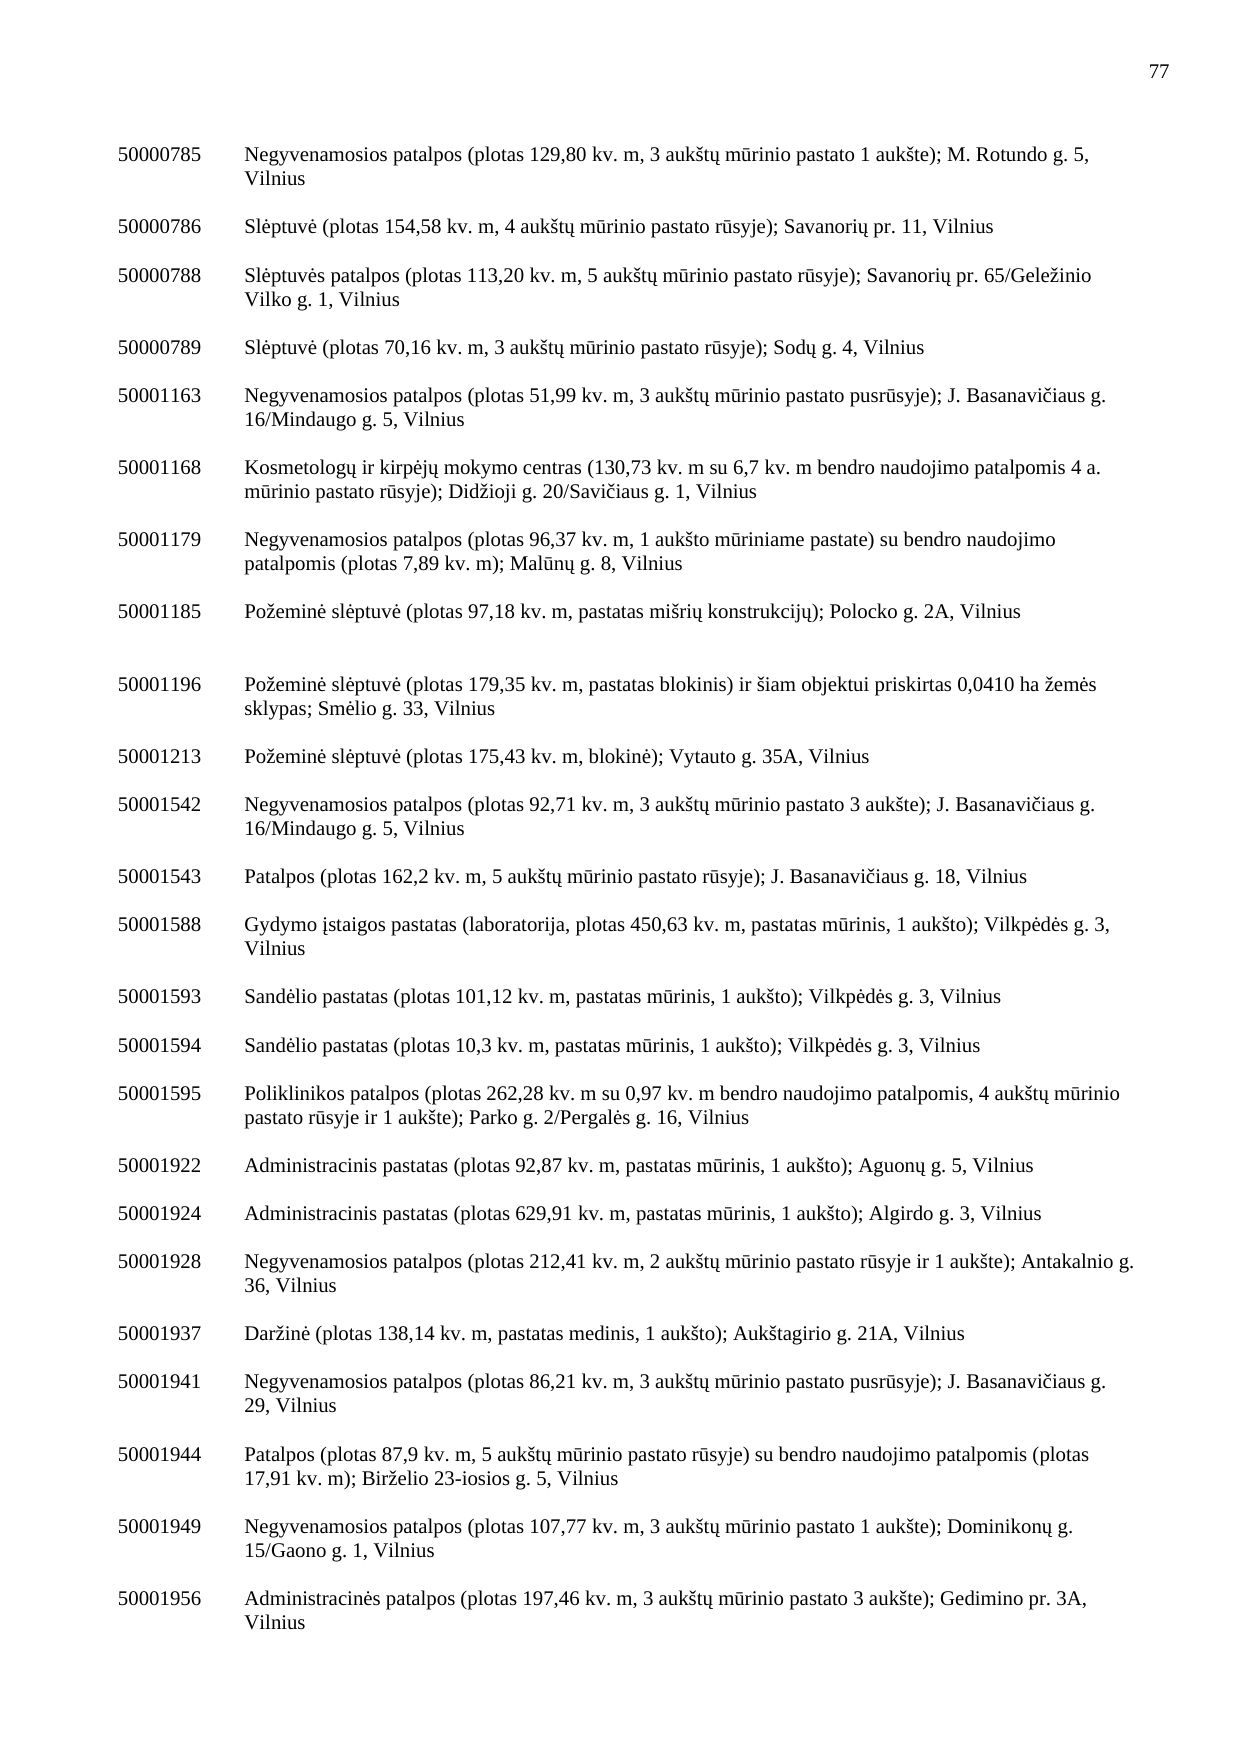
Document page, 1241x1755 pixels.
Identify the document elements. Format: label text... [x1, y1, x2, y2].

table_cell [1148, 455, 1163, 503]
table_cell [1148, 1369, 1163, 1417]
table_cell [1207, 190, 1240, 214]
table_cell [1207, 335, 1240, 359]
table_cell Požeminė slėptuvė (plotas 175,43 kv. m, blokinė); Vytauto g. 35A, Vilnius [233, 744, 1148, 768]
table_cell [1207, 864, 1240, 888]
table_cell [1198, 648, 1207, 672]
table_cell [1193, 263, 1198, 311]
table_cell 50001179 [101, 527, 233, 575]
table_cell 50001213 [101, 744, 233, 768]
table_cell [101, 1009, 1198, 1032]
table_cell [1148, 792, 1163, 840]
table_cell [1178, 1249, 1192, 1297]
table_cell [1207, 768, 1240, 792]
table_cell Sandėlio pastatas (plotas 10,3 kv. m, pastatas mūrinis, 1 aukšto); Vilkpėdės g. 3, Vilnius [233, 1033, 1148, 1057]
table_cell 50000786 [101, 214, 233, 238]
table_cell [1178, 864, 1192, 888]
table_cell [1193, 1586, 1198, 1634]
table_cell [1148, 527, 1163, 575]
table_cell [1198, 599, 1207, 623]
table_cell [1207, 1418, 1240, 1442]
table_cell [1148, 214, 1163, 238]
table_cell Gydymo įstaigos pastatas (laboratorija, plotas 450,63 kv. m, pastatas mūrinis, 1 aukšto); Vilkpėdės g. 3, Vilnius [233, 912, 1148, 960]
table_cell [1198, 840, 1207, 864]
table_cell [1163, 1201, 1178, 1225]
table_cell [1198, 239, 1207, 262]
table_cell [1193, 335, 1198, 359]
table_cell [101, 1490, 1198, 1514]
table_cell [1178, 912, 1192, 960]
table_cell [101, 960, 1198, 984]
table_cell [101, 624, 1198, 647]
table_cell [1198, 720, 1207, 744]
table_cell [1207, 840, 1240, 864]
table_cell [1163, 1321, 1178, 1345]
table_cell [1198, 431, 1207, 455]
table_cell [1163, 744, 1178, 768]
table_cell 50001168 [101, 455, 233, 503]
table_cell [1148, 1081, 1163, 1129]
table_cell [1198, 888, 1207, 912]
table_cell [1178, 792, 1192, 840]
table_cell [1163, 864, 1178, 888]
table_cell [1148, 383, 1163, 431]
table_cell [1207, 575, 1240, 599]
table_cell [101, 888, 1198, 912]
table_cell [1198, 383, 1207, 431]
table_cell [1193, 672, 1198, 720]
table_cell [1207, 1225, 1240, 1249]
table_cell [1198, 1514, 1207, 1562]
table_cell [1198, 1153, 1207, 1177]
table_cell [1148, 864, 1163, 888]
table_cell [1198, 1297, 1207, 1321]
table_cell [1178, 1033, 1192, 1057]
table_cell [1148, 1514, 1163, 1562]
table_cell [101, 1057, 1198, 1081]
table_cell [101, 768, 1198, 792]
table_cell Slėptuvė (plotas 70,16 kv. m, 3 aukštų mūrinio pastato rūsyje); Sodų g. 4, Vilnius [233, 335, 1148, 359]
table_cell [1193, 792, 1198, 840]
table_cell [1207, 1586, 1240, 1634]
table_cell Požeminė slėptuvė (plotas 179,35 kv. m, pastatas blokinis) ir šiam objektui priskirtas 0,0410 ha žemės sklypas; Smėlio g. 33, Vilnius [233, 672, 1148, 720]
table_cell Negyvenamosios patalpos (plotas 86,21 kv. m, 3 aukštų mūrinio pastato pusrūsyje); J. Basanavičiaus g. 29, Vilnius [233, 1369, 1148, 1417]
table_cell 50000788 [101, 263, 233, 311]
table_cell [1148, 672, 1163, 720]
table_cell Patalpos (plotas 162,2 kv. m, 5 aukštų mūrinio pastato rūsyje); J. Basanavičiaus g. 18, Vilnius [233, 864, 1148, 888]
table_cell [1207, 1201, 1240, 1225]
table_cell [101, 1297, 1198, 1321]
table_cell [1193, 142, 1198, 190]
table_cell Negyvenamosios patalpos (plotas 96,37 kv. m, 1 aukšto mūriniame pastate) su bendro naudojimo patalpomis (plotas 7,89 kv. m); Malūnų g. 8, Vilnius [233, 527, 1148, 575]
table_cell [1148, 1033, 1163, 1057]
table_cell 50001185 [101, 599, 233, 623]
table_cell 50000789 [101, 335, 233, 359]
table_cell [1207, 1369, 1240, 1417]
table_cell [1207, 1634, 1240, 1658]
table_cell [1198, 1490, 1207, 1514]
table_cell [1148, 1586, 1163, 1634]
table_cell [1207, 960, 1240, 984]
table_cell [1198, 1442, 1207, 1490]
table_cell [1163, 383, 1178, 431]
table_cell [1198, 792, 1207, 840]
table_cell [1207, 359, 1240, 383]
table_cell [1163, 142, 1178, 190]
table_cell [1207, 1249, 1240, 1297]
table_cell [1163, 1081, 1178, 1129]
table_cell [1207, 672, 1240, 720]
table_cell [1163, 527, 1178, 575]
table_cell 50001594 [101, 1033, 233, 1057]
table_cell [1198, 359, 1207, 383]
table_cell [1193, 1033, 1198, 1057]
table_cell [1207, 118, 1240, 142]
table_cell [1148, 599, 1163, 623]
table_cell [1207, 1177, 1240, 1201]
table_cell [101, 720, 1198, 744]
table_cell [1198, 1249, 1207, 1297]
table_cell [1163, 1249, 1178, 1297]
table_cell [101, 1129, 1198, 1153]
table_cell [101, 1345, 1198, 1369]
table_cell [1198, 118, 1207, 142]
table_cell Administracinės patalpos (plotas 197,46 kv. m, 3 aukštų mūrinio pastato 3 aukšte); Gedimino pr. 3A, Vilnius [233, 1586, 1148, 1634]
table_cell [1163, 672, 1178, 720]
table_cell [1178, 214, 1192, 238]
table_cell Administracinis pastatas (plotas 629,91 kv. m, pastatas mūrinis, 1 aukšto); Algirdo g. 3, Vilnius [233, 1201, 1148, 1225]
table_cell [1148, 912, 1163, 960]
table_cell [1193, 383, 1198, 431]
table_cell [1207, 744, 1240, 768]
table_cell [1193, 599, 1198, 623]
table_cell [1198, 142, 1207, 190]
table_cell [1193, 1442, 1198, 1490]
table_cell [1178, 335, 1192, 359]
table_cell [101, 840, 1198, 864]
table_cell [1178, 984, 1192, 1008]
table_cell [1207, 1297, 1240, 1321]
table_cell [1178, 1081, 1192, 1129]
table_cell [1163, 912, 1178, 960]
table_cell [1193, 984, 1198, 1008]
table_cell [1207, 1345, 1240, 1369]
table_cell [1207, 912, 1240, 960]
table_cell [1207, 431, 1240, 455]
table_cell [101, 359, 1198, 383]
table_cell [1148, 744, 1163, 768]
table_cell [1148, 984, 1163, 1008]
table_cell [1207, 263, 1240, 311]
table_cell [1178, 1201, 1192, 1225]
table_cell [1198, 1369, 1207, 1417]
table_cell [101, 1225, 1198, 1249]
table_cell [1193, 744, 1198, 768]
table_cell 50001928 [101, 1249, 233, 1297]
table_cell 50001542 [101, 792, 233, 840]
table_cell [1163, 214, 1178, 238]
table_cell [1207, 1033, 1240, 1057]
table_cell Administracinis pastatas (plotas 92,87 kv. m, pastatas mūrinis, 1 aukšto); Aguonų g. 5, Vilnius [233, 1153, 1148, 1177]
table_cell [1163, 1369, 1178, 1417]
table_cell [1198, 912, 1207, 960]
table_cell [1207, 599, 1240, 623]
table_cell [1198, 190, 1207, 214]
table_cell [1178, 1153, 1192, 1177]
table_cell [101, 503, 1198, 527]
table_cell [1207, 1562, 1240, 1586]
table_cell [1198, 744, 1207, 768]
table_cell [1178, 383, 1192, 431]
table_cell Negyvenamosios patalpos (plotas 107,77 kv. m, 3 aukštų mūrinio pastato 1 aukšte); Dominikonų g. 15/Gaono g. 1, Vilnius [233, 1514, 1148, 1562]
table_cell 50001956 [101, 1586, 233, 1634]
table_cell [1207, 1153, 1240, 1177]
table_cell [1178, 455, 1192, 503]
table_cell [101, 648, 1198, 672]
table_cell [1207, 1442, 1240, 1490]
table_cell [1193, 912, 1198, 960]
table_cell [1207, 792, 1240, 840]
table_cell [1193, 1201, 1198, 1225]
table_cell [1207, 1490, 1240, 1514]
table_cell [1198, 1009, 1207, 1032]
table_cell [1163, 1442, 1178, 1490]
table_cell [1163, 792, 1178, 840]
table_cell [1198, 263, 1207, 311]
table_cell 50001588 [101, 912, 233, 960]
table_cell 50001944 [101, 1442, 233, 1490]
table_cell [1148, 263, 1163, 311]
table_cell [1163, 335, 1178, 359]
table_cell Negyvenamosios patalpos (plotas 212,41 kv. m, 2 aukštų mūrinio pastato rūsyje ir 1 aukšte); Antakalnio g. 36, Vilnius [233, 1249, 1148, 1297]
table_cell 50001924 [101, 1201, 233, 1225]
table_cell [1198, 1177, 1207, 1201]
table_cell [1193, 1153, 1198, 1177]
table_cell 50001595 [101, 1081, 233, 1129]
table_cell [1207, 624, 1240, 647]
table_cell Negyvenamosios patalpos (plotas 51,99 kv. m, 3 aukštų mūrinio pastato pusrūsyje); J. Basanavičiaus g. 16/Mindaugo g. 5, Vilnius [233, 383, 1148, 431]
table_cell [1207, 527, 1240, 575]
table_cell [101, 239, 1198, 262]
table_cell [1198, 1321, 1207, 1345]
table_cell [1163, 263, 1178, 311]
table_cell Negyvenamosios patalpos (plotas 129,80 kv. m, 3 aukštų mūrinio pastato 1 aukšte); M. Rotundo g. 5, Vilnius [233, 142, 1163, 190]
table_cell [1178, 1321, 1192, 1345]
table_cell [1198, 984, 1207, 1008]
table_cell [1198, 1201, 1207, 1225]
table_cell [1207, 1081, 1240, 1129]
table_cell [1198, 1345, 1207, 1369]
table_cell [1207, 142, 1240, 190]
table_cell [1163, 1514, 1178, 1562]
table_cell [1207, 383, 1240, 431]
table_cell [1198, 1418, 1207, 1442]
table_cell [1193, 527, 1198, 575]
table_cell [101, 575, 1198, 599]
table_cell [1178, 1514, 1192, 1562]
table_cell [1193, 1081, 1198, 1129]
table_cell [1207, 239, 1240, 262]
table_cell [1178, 263, 1192, 311]
table_cell [101, 311, 1198, 335]
table_cell [1198, 1225, 1207, 1249]
table_cell [1148, 335, 1163, 359]
table_cell [1207, 1057, 1240, 1081]
table_cell Patalpos (plotas 87,9 kv. m, 5 aukštų mūrinio pastato rūsyje) su bendro naudojimo patalpomis (plotas 17,91 kv. m); Birželio 23-iosios g. 5, Vilnius [233, 1442, 1148, 1490]
table_cell 50001937 [101, 1321, 233, 1345]
table_cell [1198, 1057, 1207, 1081]
table_cell [1193, 1249, 1198, 1297]
table_cell [1178, 672, 1192, 720]
table_cell [101, 1634, 1198, 1658]
table_cell [1163, 1153, 1178, 1177]
table_cell 50001163 [101, 383, 233, 431]
table_cell [1163, 1586, 1178, 1634]
table_cell 50001593 [101, 984, 233, 1008]
table_cell [1198, 575, 1207, 599]
table_cell [1148, 1442, 1163, 1490]
table_cell [1198, 214, 1207, 238]
table_cell Daržinė (plotas 138,14 kv. m, pastatas medinis, 1 aukšto); Aukštagirio g. 21A, Vilnius [233, 1321, 1148, 1345]
table_cell [1207, 888, 1240, 912]
table_cell Poliklinikos patalpos (plotas 262,28 kv. m su 0,97 kv. m bendro naudojimo patalpomis, 4 aukštų mūrinio pastato rūsyje ir 1 aukšte); Parko g. 2/Pergalės g. 16, Vilnius [233, 1081, 1148, 1129]
table_cell [1198, 503, 1207, 527]
table_cell 50001543 [101, 864, 233, 888]
table_cell [1193, 214, 1198, 238]
table_cell [1207, 1514, 1240, 1562]
table_cell [1148, 1321, 1163, 1345]
table_cell [1193, 1369, 1198, 1417]
table_cell [1163, 984, 1178, 1008]
table_cell Kosmetologų ir kirpėjų mokymo centras (130,73 kv. m su 6,7 kv. m bendro naudojimo patalpomis 4 a. mūrinio pastato rūsyje); Didžioji g. 20/Savičiaus g. 1, Vilnius [233, 455, 1148, 503]
table_cell [1178, 527, 1192, 575]
table_cell [1198, 527, 1207, 575]
table_cell [1207, 984, 1240, 1008]
table_cell [1198, 1081, 1207, 1129]
table_cell Slėptuvė (plotas 154,58 kv. m, 4 aukštų mūrinio pastato rūsyje); Savanorių pr. 11, Vilnius [233, 214, 1148, 238]
table_cell 50001941 [101, 1369, 233, 1417]
table_cell [1148, 1153, 1163, 1177]
table_cell 50001949 [101, 1514, 233, 1562]
table_cell Negyvenamosios patalpos (plotas 92,71 kv. m, 3 aukštų mūrinio pastato 3 aukšte); J. Basanavičiaus g. 16/Mindaugo g. 5, Vilnius [233, 792, 1148, 840]
table_cell [1207, 1129, 1240, 1153]
table_cell [1198, 1586, 1207, 1634]
table_cell [1198, 335, 1207, 359]
table_cell [1193, 864, 1198, 888]
table_cell [1207, 311, 1240, 335]
table_cell [1207, 1321, 1240, 1345]
table_cell [101, 1562, 1198, 1586]
table_cell [1178, 744, 1192, 768]
table_cell [1148, 1249, 1163, 1297]
table_cell [1207, 455, 1240, 503]
table_cell [101, 1177, 1198, 1201]
table_cell [101, 431, 1198, 455]
table_cell [1178, 1369, 1192, 1417]
table_cell [1178, 1442, 1192, 1490]
table_cell Slėptuvės patalpos (plotas 113,20 kv. m, 5 aukštų mūrinio pastato rūsyje); Savanorių pr. 65/Geležinio Vilko g. 1, Vilnius [233, 263, 1148, 311]
table_cell [1178, 1586, 1192, 1634]
table_cell [1198, 624, 1207, 647]
table_cell [1207, 214, 1240, 238]
table_cell [1198, 455, 1207, 503]
table_cell [1198, 1562, 1207, 1586]
table_cell Sandėlio pastatas (plotas 101,12 kv. m, pastatas mūrinis, 1 aukšto); Vilkpėdės g. 3, Vilnius [233, 984, 1148, 1008]
table_cell [1198, 1634, 1207, 1658]
table_cell [101, 1418, 1198, 1442]
table_cell [1207, 720, 1240, 744]
table_cell [1207, 1009, 1240, 1032]
table_cell [1193, 455, 1198, 503]
table_cell [1207, 503, 1240, 527]
table_cell [1193, 1514, 1198, 1562]
table_cell [1163, 599, 1178, 623]
table_cell [1193, 1321, 1198, 1345]
table_cell Požeminė slėptuvė (plotas 97,18 kv. m, pastatas mišrių konstrukcijų); Polocko g. 2A, Vilnius [233, 599, 1148, 623]
table_cell 50000785 [101, 142, 233, 190]
table_cell [1178, 599, 1192, 623]
table_cell [1198, 672, 1207, 720]
table_cell 50001922 [101, 1153, 233, 1177]
table_cell [1198, 311, 1207, 335]
table_cell [101, 118, 1198, 142]
table_cell [1163, 1033, 1178, 1057]
table_cell [1178, 142, 1192, 190]
table_cell 50001196 [101, 672, 233, 720]
table_cell [101, 190, 1198, 214]
table_cell [1198, 1129, 1207, 1153]
table_cell [1163, 455, 1178, 503]
table_cell [1198, 864, 1207, 888]
table_cell [1198, 1033, 1207, 1057]
table_cell [1198, 768, 1207, 792]
table_cell [1148, 1201, 1163, 1225]
table_cell [1198, 960, 1207, 984]
table_cell [1207, 648, 1240, 672]
